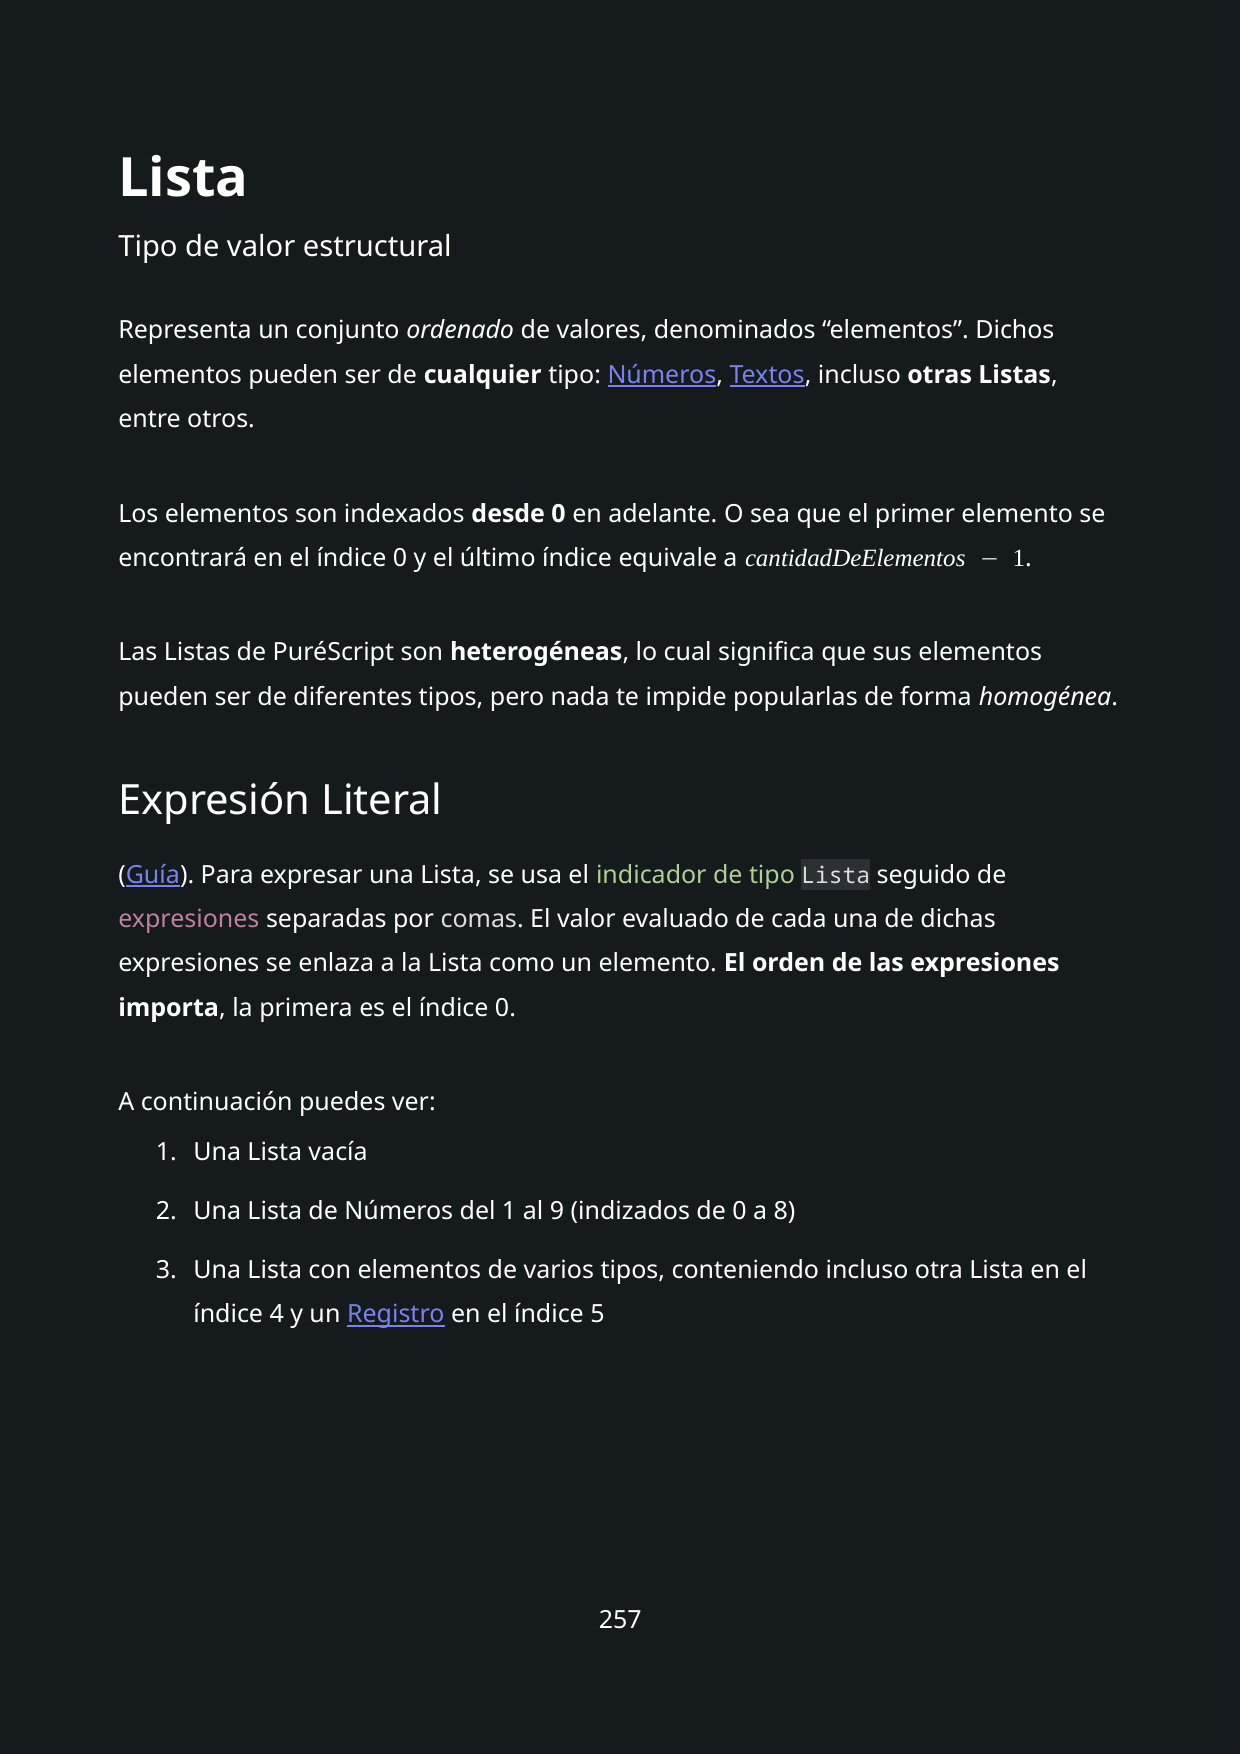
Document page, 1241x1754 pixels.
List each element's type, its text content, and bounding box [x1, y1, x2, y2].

text (Guía). Para expresar una Lista, se usa el indicador de tipo Lista seguido de expresiones separadas por comas. El valor evaluado de cada una de dichas expresiones se enlaza a la Lista como un elemento. El orden de las expresiones importa, la primera es el índice 0. [118, 856, 1122, 1023]
list Una Lista con elementos de varios tipos, conteniendo incluso otra Lista en el índice 4 y un Registro en el índice 5 [156, 1252, 1122, 1330]
subtitle Lista [118, 139, 1122, 213]
subtitle Tipo de valor estructural [118, 225, 1122, 265]
list Una Lista de Números del 1 al 9 (indizados de 0 a 8) [156, 1193, 1122, 1227]
list Una Lista vacía [156, 1134, 1122, 1168]
text A continuación puedes ver: [118, 1084, 1122, 1118]
text Los elementos son indexados desde 0 en adelante. O sea que el primer elemento se encontrará en el índice 0 y el último índice equivale a . [118, 495, 1122, 573]
text Representa un conjunto ordenado de valores, denominados “elementos”. Dichos elementos pueden ser de cualquier tipo: Números, Textos, incluso otras Listas, entre otros. [118, 312, 1122, 435]
subtitle Expresión Literal [118, 769, 1122, 826]
text Las Listas de PuréScript son heterogéneas, lo cual significa que sus elementos pueden ser de diferentes tipos, pero nada te impide popularlas de forma homogénea. [118, 634, 1122, 712]
